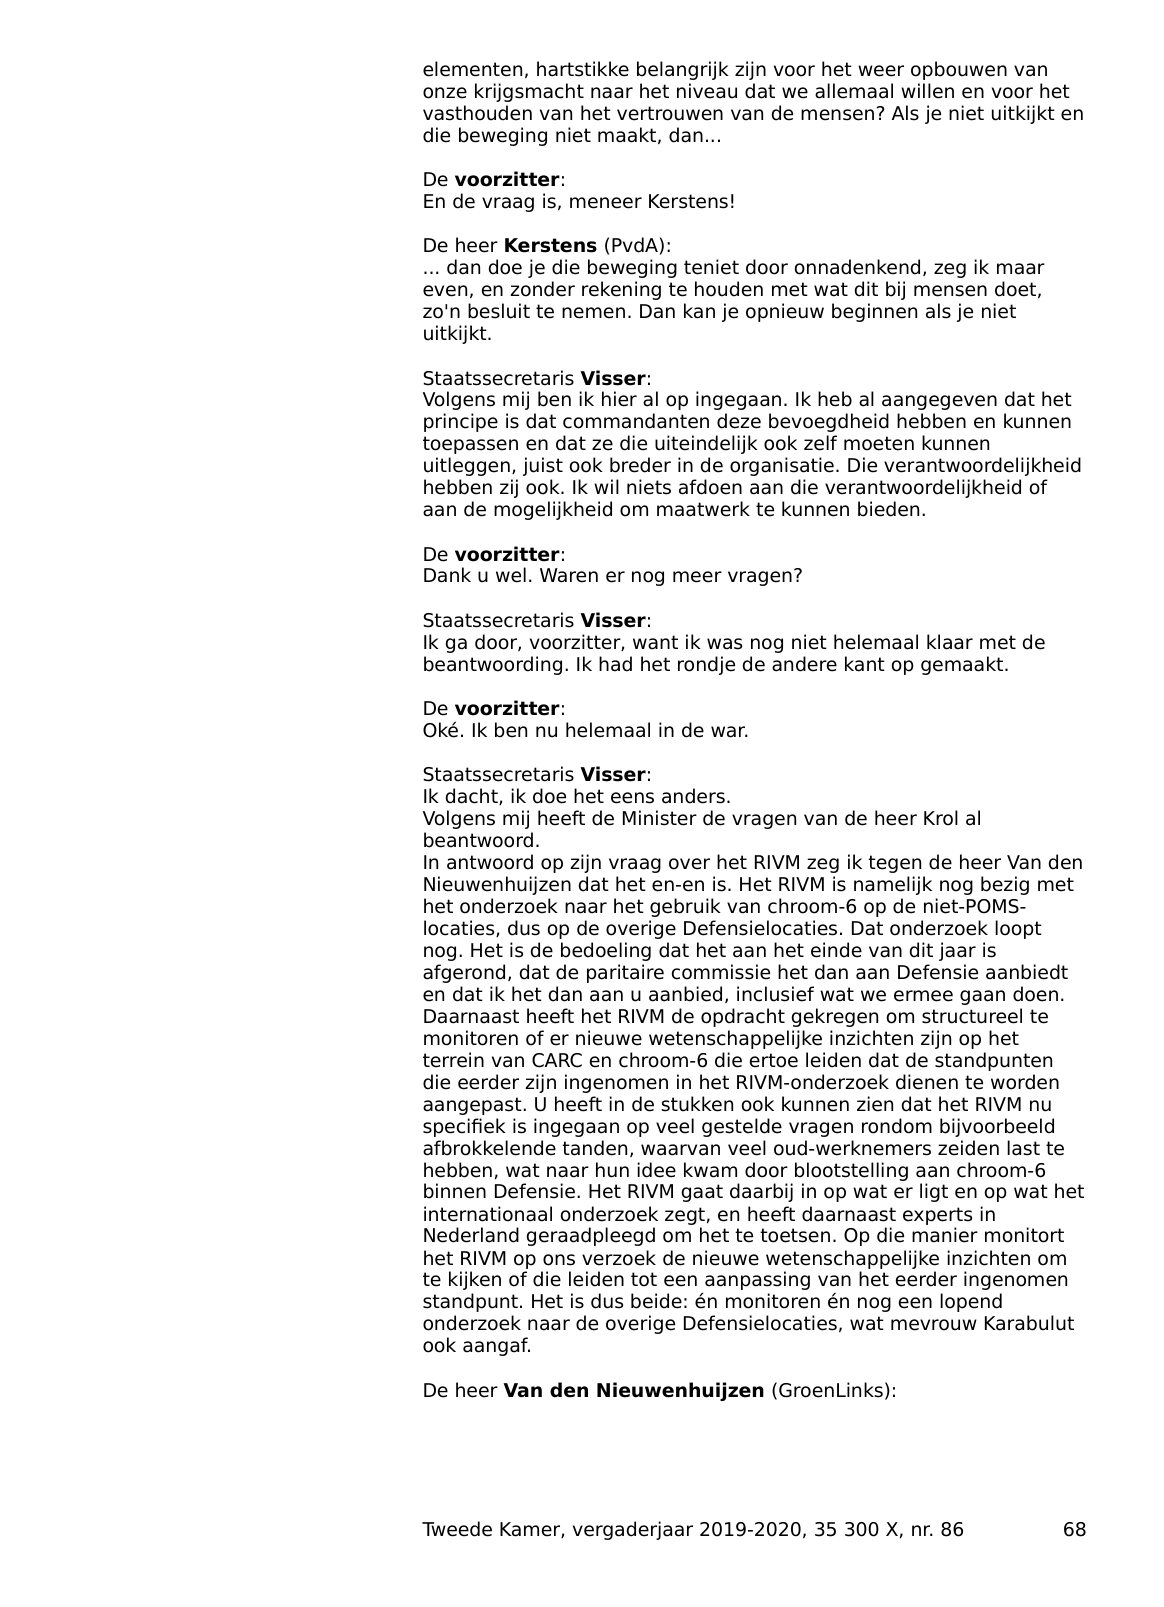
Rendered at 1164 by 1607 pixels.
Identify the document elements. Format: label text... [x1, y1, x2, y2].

text En de vraag is, meneer Kerstens! [422, 191, 1087, 213]
text Staatssecretaris Visser: [422, 609, 1087, 632]
text Ik dacht, ik doe het eens anders. [422, 786, 1087, 808]
text elementen, hartstikke belangrijk zijn voor het weer opbouwen van onze krijgsmacht naar het niveau dat we allemaal willen en voor het vasthouden van het vertrouwen van de mensen? Als je niet uitkijkt en die beweging niet maakt, dan... [422, 59, 1087, 147]
text ... dan doe je die beweging teniet door onnadenkend, zeg ik maar even, en zonder rekening te houden met wat dit bij mensen doet, zo'n besluit te nemen. Dan kan je opnieuw beginnen als je niet uitkijkt. [422, 257, 1087, 345]
text Ik ga door, voorzitter, want ik was nog niet helemaal klaar met de beantwoording. Ik had het rondje de andere kant op gemaakt. [422, 632, 1087, 676]
text Volgens mij heeft de Minister de vragen van de heer Krol al beantwoord. [422, 808, 1087, 852]
text De voorzitter: [422, 169, 1087, 191]
text Staatssecretaris Visser: [422, 764, 1087, 786]
text In antwoord op zijn vraag over het RIVM zeg ik tegen de heer Van den Nieuwenhuijzen dat het en-en is. Het RIVM is namelijk nog bezig met het onderzoek naar het gebruik van chroom-6 op de niet-POMS-locaties, dus op de overige Defensielocaties. Dat onderzoek loopt nog. Het is de bedoeling dat het aan het einde van dit jaar is afgerond, dat de paritaire commissie het dan aan Defensie aanbiedt en dat ik het dan aan u aanbied, inclusief wat we ermee gaan doen. Daarnaast heeft het RIVM de opdracht gekregen om structureel te monitoren of er nieuwe wetenschappelijke inzichten zijn op het terrein van CARC en chroom-6 die ertoe leiden dat de standpunten die eerder zijn ingenomen in het RIVM-onderzoek dienen te worden aangepast. U heeft in de stukken ook kunnen zien dat het RIVM nu specifiek is ingegaan op veel gestelde vragen rondom bijvoorbeeld afbrokkelende tanden, waarvan veel oud-werknemers zeiden last te hebben, wat naar hun idee kwam door blootstelling aan chroom-6 binnen Defensie. Het RIVM gaat daarbij in op wat er ligt en op wat het internationaal onderzoek zegt, en heeft daarnaast experts in Nederland geraadpleegd om het te toetsen. Op die manier monitort het RIVM op ons verzoek de nieuwe wetenschappelijke inzichten om te kijken of die leiden tot een aanpassing van het eerder ingenomen standpunt. Het is dus beide: én monitoren én nog een lopend onderzoek naar de overige Defensielocaties, wat mevrouw Karabulut ook aangaf. [422, 852, 1087, 1357]
text Oké. Ik ben nu helemaal in de war. [422, 720, 1087, 742]
text Dank u wel. Waren er nog meer vragen? [422, 565, 1087, 587]
text Staatssecretaris Visser: [422, 367, 1087, 389]
text De voorzitter: [422, 543, 1087, 565]
text De heer Kerstens (PvdA): [422, 235, 1087, 257]
text De heer Van den Nieuwenhuijzen (GroenLinks): [422, 1379, 1087, 1401]
text Volgens mij ben ik hier al op ingegaan. Ik heb al aangegeven dat het principe is dat commandanten deze bevoegdheid hebben en kunnen toepassen en dat ze die uiteindelijk ook zelf moeten kunnen uitleggen, juist ook breder in de organisatie. Die verantwoordelijkheid hebben zij ook. Ik wil niets afdoen aan die verantwoordelijkheid of aan de mogelijkheid om maatwerk te kunnen bieden. [422, 389, 1087, 521]
text De voorzitter: [422, 698, 1087, 720]
